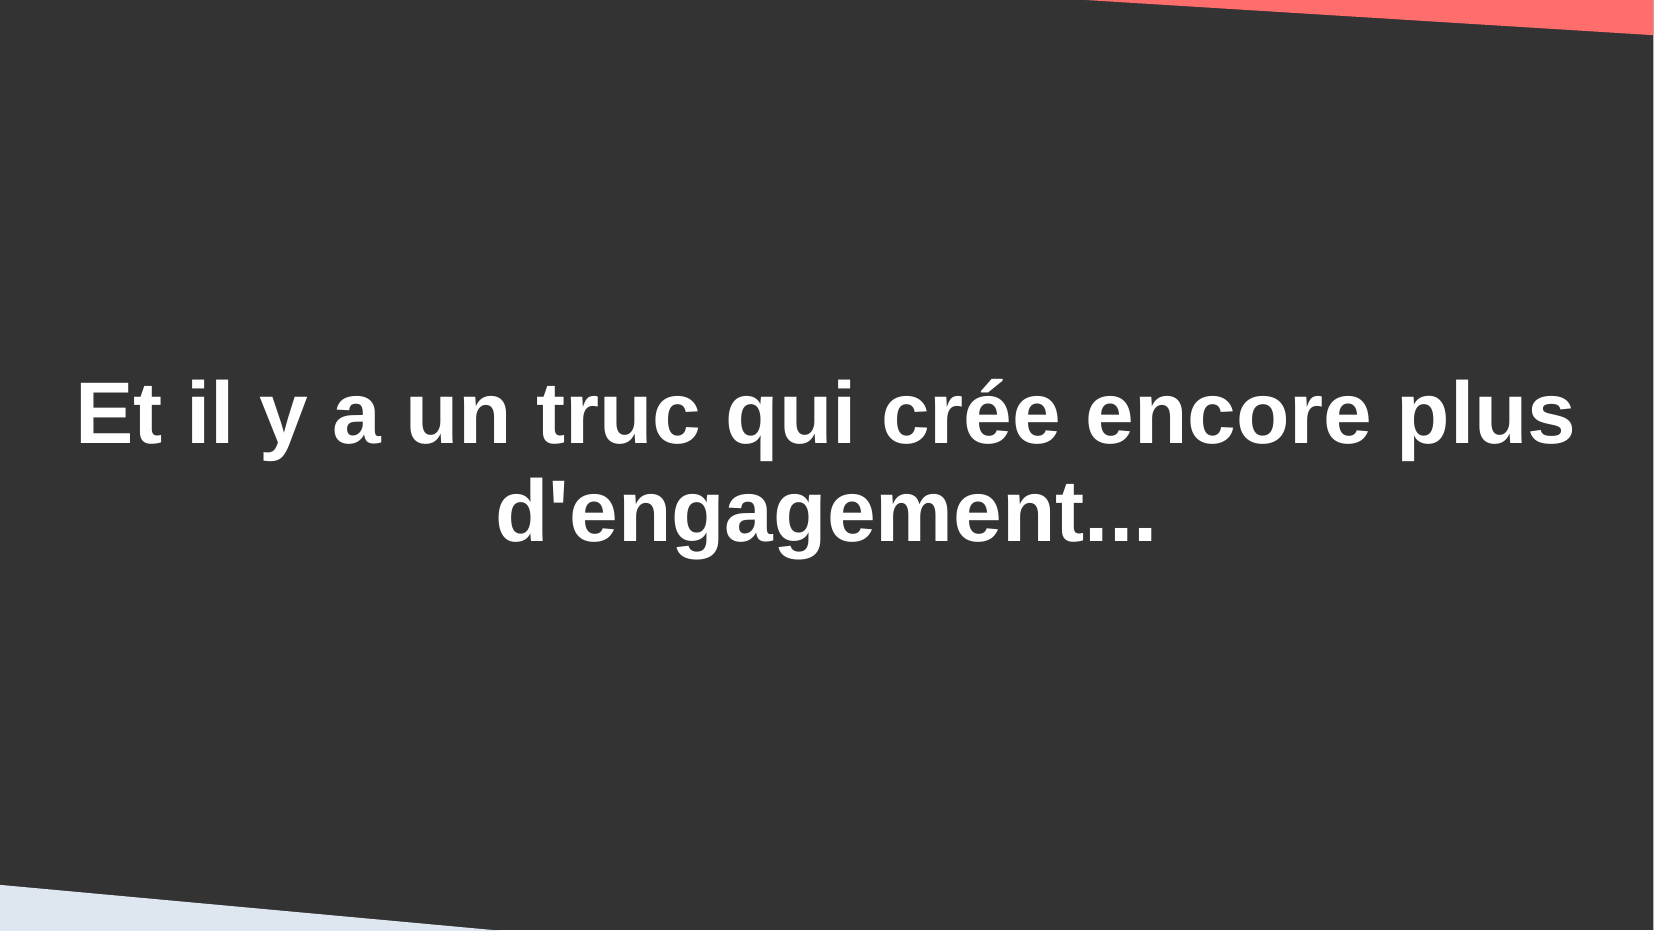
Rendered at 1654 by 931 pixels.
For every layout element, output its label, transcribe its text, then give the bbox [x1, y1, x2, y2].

title Et il y a un truc qui crée encore plus d'engagement... [31, 364, 1622, 566]
text_box [1085, 0, 1654, 36]
text_box [0, 884, 504, 931]
